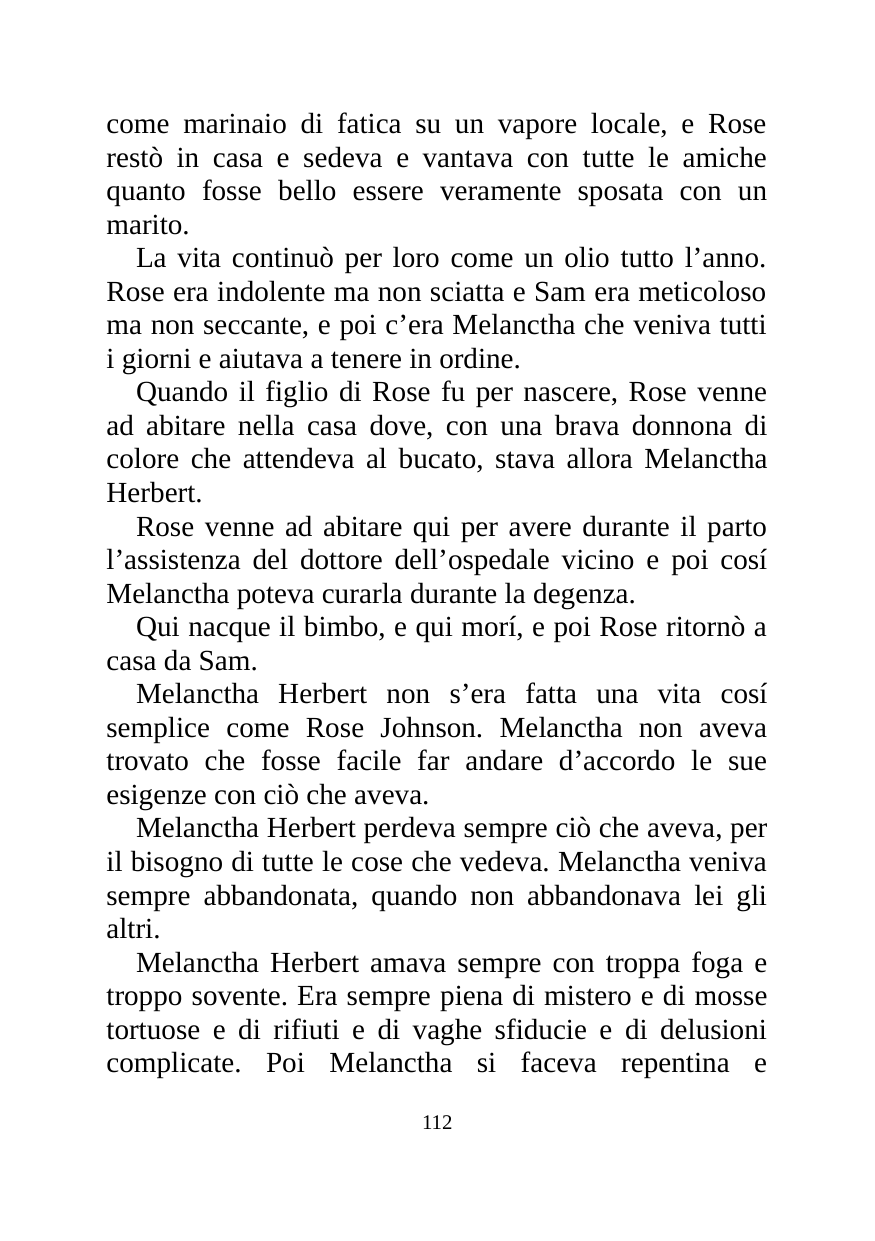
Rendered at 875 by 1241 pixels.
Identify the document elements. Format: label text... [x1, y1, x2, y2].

text Qui nacque il bimbo, e qui morí, e poi Rose ritornò a casa da Sam. [106, 609, 768, 676]
text Quando il figlio di Rose fu per nascere, Rose venne ad abitare nella casa dove, con una brava donnona di colore che attendeva al bucato, stava allora Melanctha Herbert. [106, 374, 768, 509]
text La vita continuò per loro come un olio tutto l’anno. Rose era indolente ma non sciatta e Sam era meticoloso ma non seccante, e poi c’era Melanctha che veniva tutti i giorni e aiutava a tenere in ordine. [106, 240, 768, 374]
text come marinaio di fatica su un vapore locale, e Rose restò in casa e sedeva e vantava con tutte le amiche quanto fosse bello essere veramente sposata con un marito. [106, 106, 768, 240]
text Melanctha Herbert perdeva sempre ciò che aveva, per il bisogno di tutte le cose che vedeva. Melanctha veniva sempre abbandonata, quando non abbandonava lei gli altri. [106, 811, 768, 945]
text Melanctha Herbert non s’era fatta una vita cosí semplice come Rose Johnson. Melanctha non aveva trovato che fosse facile far andare d’accordo le sue esigenze con ciò che aveva. [106, 676, 768, 811]
text Rose venne ad abitare qui per avere durante il parto l’assistenza del dottore dell’ospedale vicino e poi cosí Melanctha poteva curarla durante la degenza. [106, 509, 768, 609]
text Melanctha Herbert amava sempre con troppa foga e troppo sovente. Era sempre piena di mistero e di mosse tortuose e di rifiuti e di vaghe sfiducie e di delusioni complicate. Poi Melanctha si faceva repentina e [106, 945, 768, 1079]
